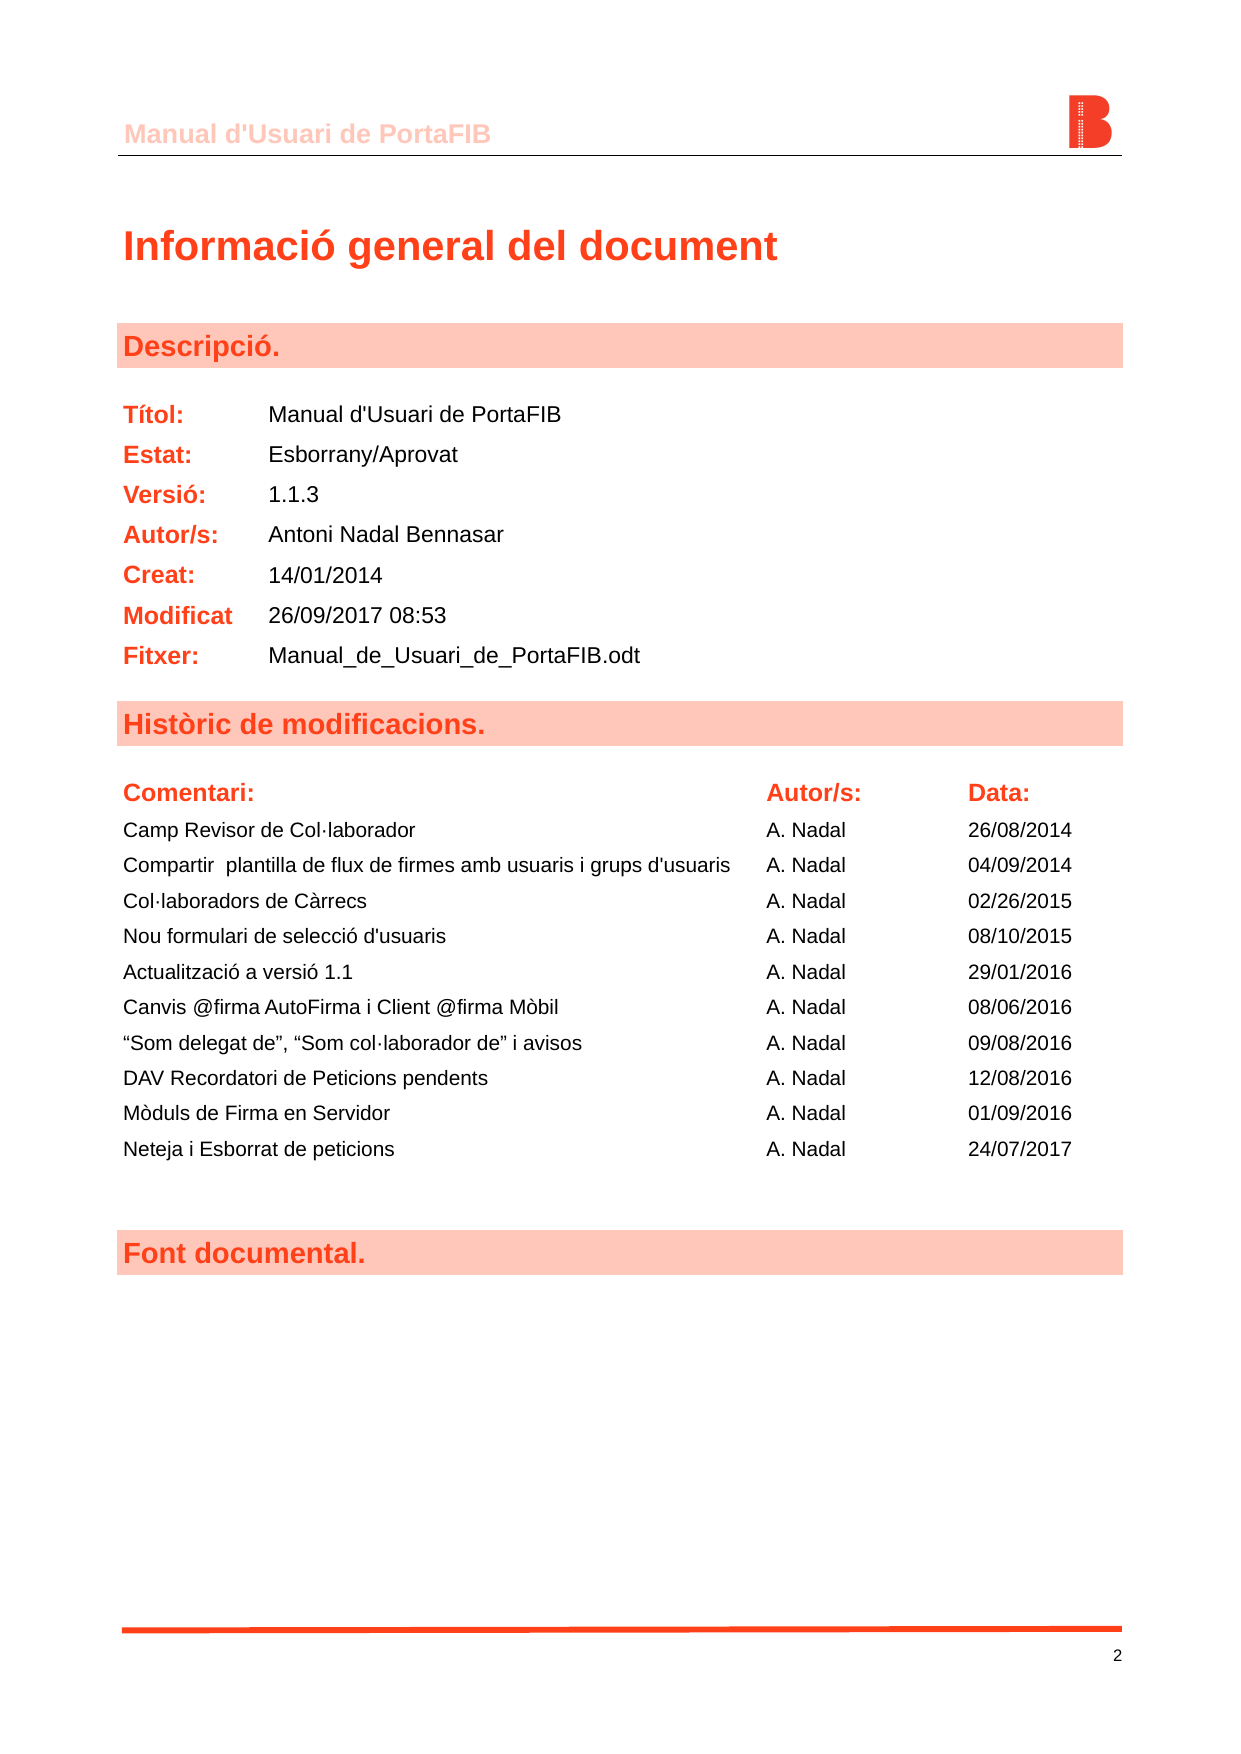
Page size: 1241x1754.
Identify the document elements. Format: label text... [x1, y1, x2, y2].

table_cell [117, 1275, 1123, 1301]
table_cell 26/02/2015 [962, 883, 1123, 918]
table_cell 10/08/2015 [962, 919, 1123, 954]
table_cell [760, 1166, 962, 1204]
table_cell 04/09/2014 [962, 848, 1123, 883]
table_cell 01/09/2016 [962, 1096, 1123, 1131]
table_cell Esborrany/Aprovat [262, 434, 1123, 474]
table_cell [117, 746, 1123, 772]
table_cell A. Nadal [760, 812, 962, 848]
table_cell “Som delegat de”, “Som col·laborador de” i avisos [117, 1025, 760, 1060]
table_cell A. Nadal [760, 883, 962, 918]
table_cell [117, 1166, 760, 1204]
table_cell Antoni Nadal Bennasar [262, 515, 1123, 555]
table_cell [117, 1339, 1123, 1378]
table_cell Manual d'Usuari de PortaFIB [262, 394, 1123, 434]
table_cell A. Nadal [760, 919, 962, 954]
table_cell Títol: [117, 394, 262, 434]
table_cell [117, 1379, 1123, 1416]
table_cell Camp Revisor de Col·laborador [117, 812, 760, 848]
table_cell 26/08/2014 [962, 812, 1123, 848]
table_cell 29/01/2016 [962, 954, 1123, 989]
table_cell 08/06/2016 [962, 989, 1123, 1025]
table_cell [117, 368, 1123, 394]
table_cell Neteja i Esborrat de peticions [117, 1131, 760, 1166]
table_cell Canvis @firma AutoFirma i Client @firma Mòbil [117, 989, 760, 1025]
table_cell Mòduls de Firma en Servidor [117, 1096, 760, 1131]
table_cell [117, 1301, 1123, 1339]
table_cell Comentari: [117, 772, 760, 812]
table_cell 14/01/2014 [262, 555, 1123, 595]
picture [1063, 94, 1117, 150]
table_cell Nou formulari de selecció d'usuaris [117, 919, 760, 954]
table_cell A. Nadal [760, 1131, 962, 1166]
table_cell 26/09/2017 08:53 [262, 595, 1123, 635]
table_cell Autor/s: [117, 515, 262, 555]
table_cell Modificat [117, 595, 262, 635]
table_cell Manual_de_Usuari_de_PortaFIB.odt [262, 635, 1123, 675]
table_cell DAV Recordatori de Peticions pendents [117, 1060, 760, 1096]
table_cell Descripció. [117, 323, 1123, 368]
table_cell Autor/s: [760, 772, 962, 812]
table_cell A. Nadal [760, 848, 962, 883]
table_cell A. Nadal [760, 954, 962, 989]
table_cell Font documental. [117, 1230, 1123, 1275]
table_cell A. Nadal [760, 989, 962, 1025]
table_cell Històric de modificacions. [117, 701, 1123, 746]
table_cell 1.1.3 [262, 474, 1123, 514]
table_cell Creat: [117, 555, 262, 595]
table_cell 24/07/2017 [962, 1131, 1123, 1166]
table_cell Col·laboradors de Càrrecs [117, 883, 760, 918]
table_cell Estat: [117, 434, 262, 474]
table_cell Actualització a versió 1.1 [117, 954, 760, 989]
table_header Informació general del document [117, 216, 1123, 323]
table_cell Compartir plantilla de flux de firmes amb usuaris i grups d'usuaris [117, 848, 760, 883]
table_cell A. Nadal [760, 1060, 962, 1096]
table_cell A. Nadal [760, 1025, 962, 1060]
table_cell 09/08/2016 [962, 1025, 1123, 1060]
table_cell Data: [962, 772, 1123, 812]
table_cell A. Nadal [760, 1096, 962, 1131]
table_cell Fitxer: [117, 635, 262, 675]
table_cell [117, 1204, 1123, 1230]
table_cell [117, 675, 1123, 701]
table_cell 12/08/2016 [962, 1060, 1123, 1096]
table_cell [962, 1166, 1123, 1204]
table_cell Versió: [117, 474, 262, 514]
